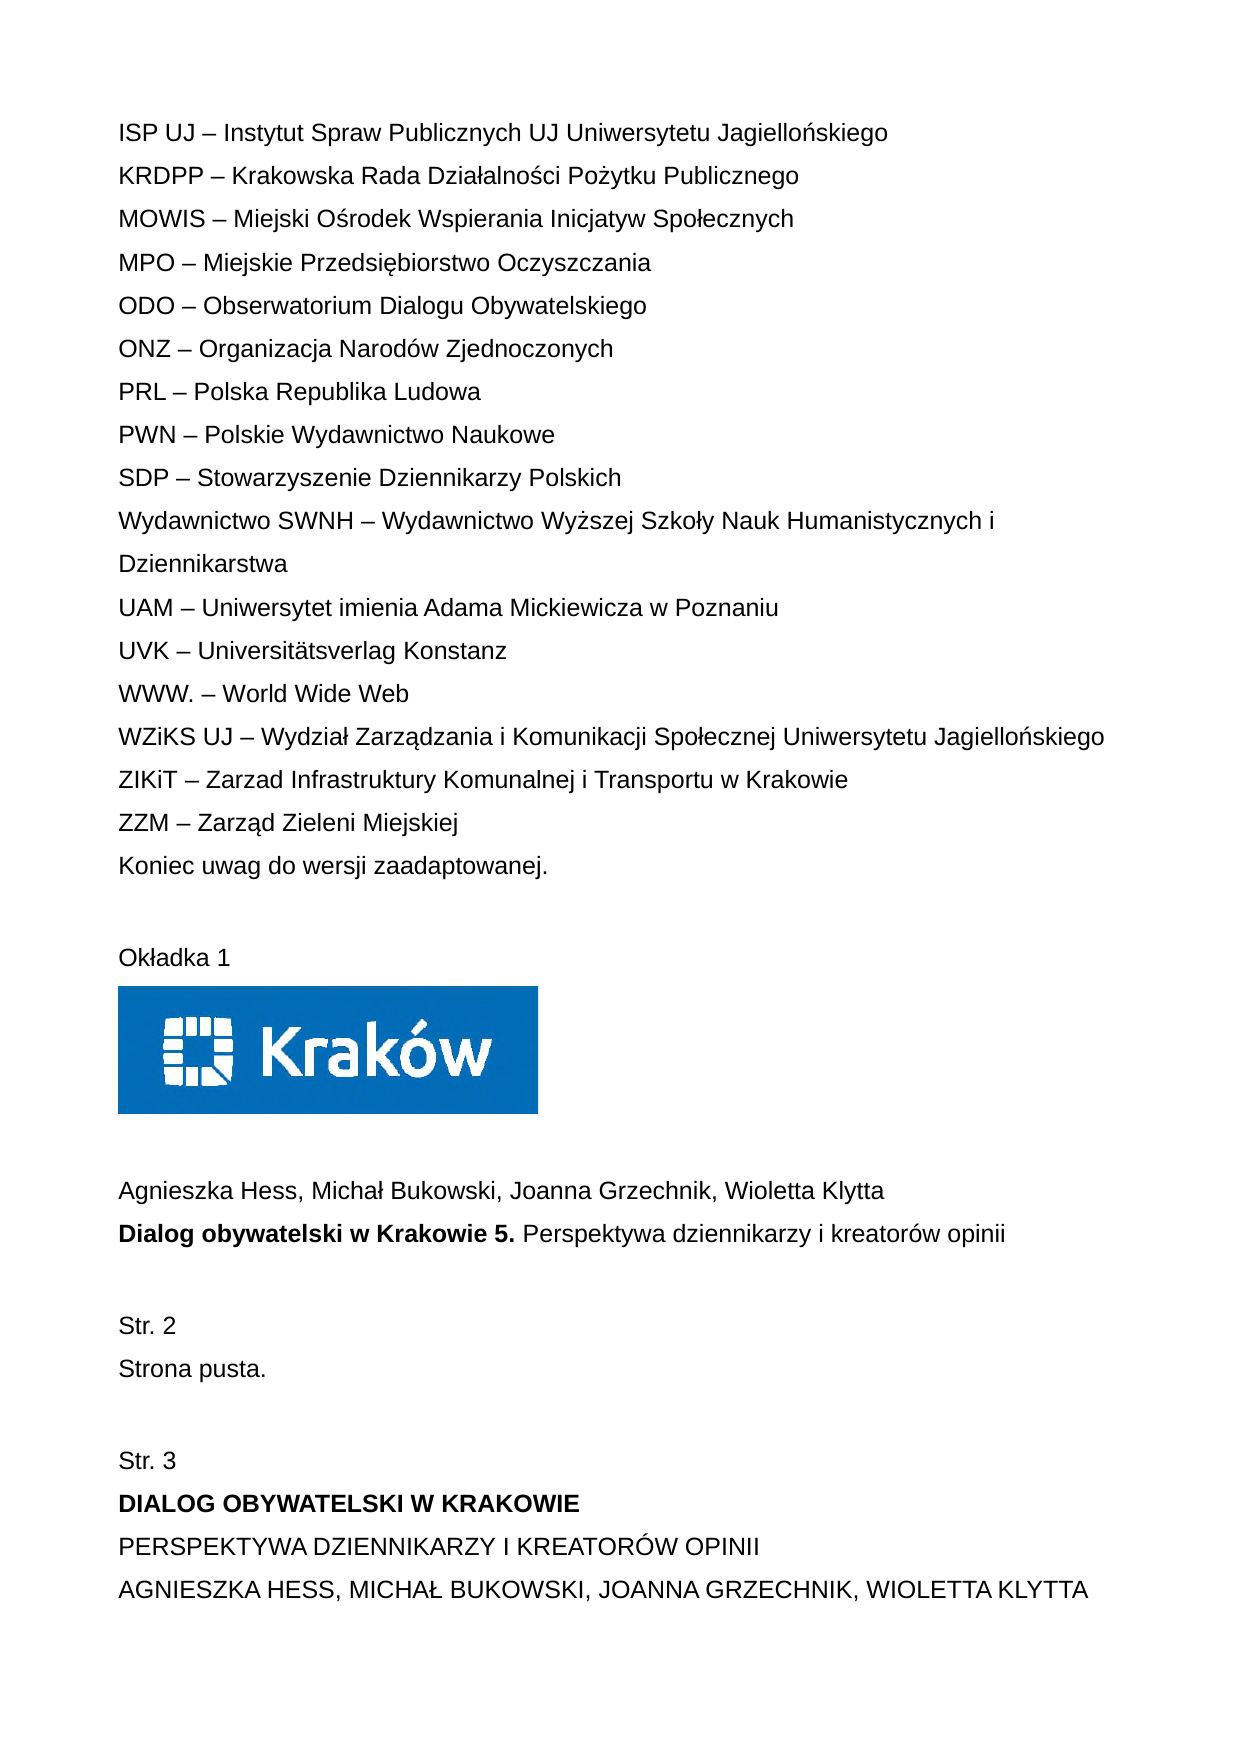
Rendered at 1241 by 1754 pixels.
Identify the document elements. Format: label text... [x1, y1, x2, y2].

text Str. 2 [118, 1311, 1122, 1340]
text Str. 3 [118, 1446, 1122, 1474]
text AGNIESZKA HESS, MICHAŁ BUKOWSKI, JOANNA GRZECHNIK, WIOLETTA KLYTTA [118, 1575, 1122, 1604]
text WZiKS UJ – Wydział Zarządzania i Komunikacji Społecznej Uniwersytetu Jagiellońskiego [118, 722, 1122, 751]
text PRL – Polska Republika Ludowa [118, 377, 1122, 406]
text WWW. – World Wide Web [118, 679, 1122, 707]
text PERSPEKTYWA DZIENNIKARZY I KREATORÓW OPINII [118, 1532, 1122, 1561]
text UAM – Uniwersytet imienia Adama Mickiewicza w Poznaniu [118, 592, 1122, 621]
text UVK – Universitätsverlag Konstanz [118, 636, 1122, 664]
text MPO – Miejskie Przedsiębiorstwo Oczyszczania [118, 247, 1122, 276]
text ONZ – Organizacja Narodów Zjednoczonych [118, 334, 1122, 362]
text DIALOG OBYWATELSKI W KRAKOWIE [118, 1489, 1122, 1517]
text Strona pusta. [118, 1354, 1122, 1383]
subtitle Dialog obywatelski w Krakowie 5. Perspektywa dziennikarzy i kreatorów opinii [118, 1219, 1122, 1248]
text ZIKiT – Zarzad Infrastruktury Komunalnej i Transportu w Krakowie [118, 765, 1122, 794]
text MOWIS – Miejski Ośrodek Wspierania Inicjatyw Społecznych [118, 204, 1122, 233]
text SDP – Stowarzyszenie Dziennikarzy Polskich [118, 463, 1122, 492]
text Agnieszka Hess, Michał Bukowski, Joanna Grzechnik, Wioletta Klytta [118, 1176, 1122, 1205]
text ZZM – Zarząd Zieleni Miejskiej [118, 808, 1122, 837]
text ODO – Obserwatorium Dialogu Obywatelskiego [118, 291, 1122, 319]
text ISP UJ – Instytut Spraw Publicznych UJ Uniwersytetu Jagiellońskiego [118, 118, 1122, 147]
text Okładka 1 [118, 943, 1122, 972]
text Koniec uwag do wersji zaadaptowanej. [118, 851, 1122, 880]
text PWN – Polskie Wydawnictwo Naukowe [118, 420, 1122, 449]
text KRDPP – Krakowska Rada Działalności Pożytku Publicznego [118, 161, 1122, 190]
text Wydawnictwo SWNH – Wydawnictwo Wyższej Szkoły Nauk Humanistycznych i Dziennikarstwa [118, 506, 1122, 578]
picture [118, 986, 539, 1114]
